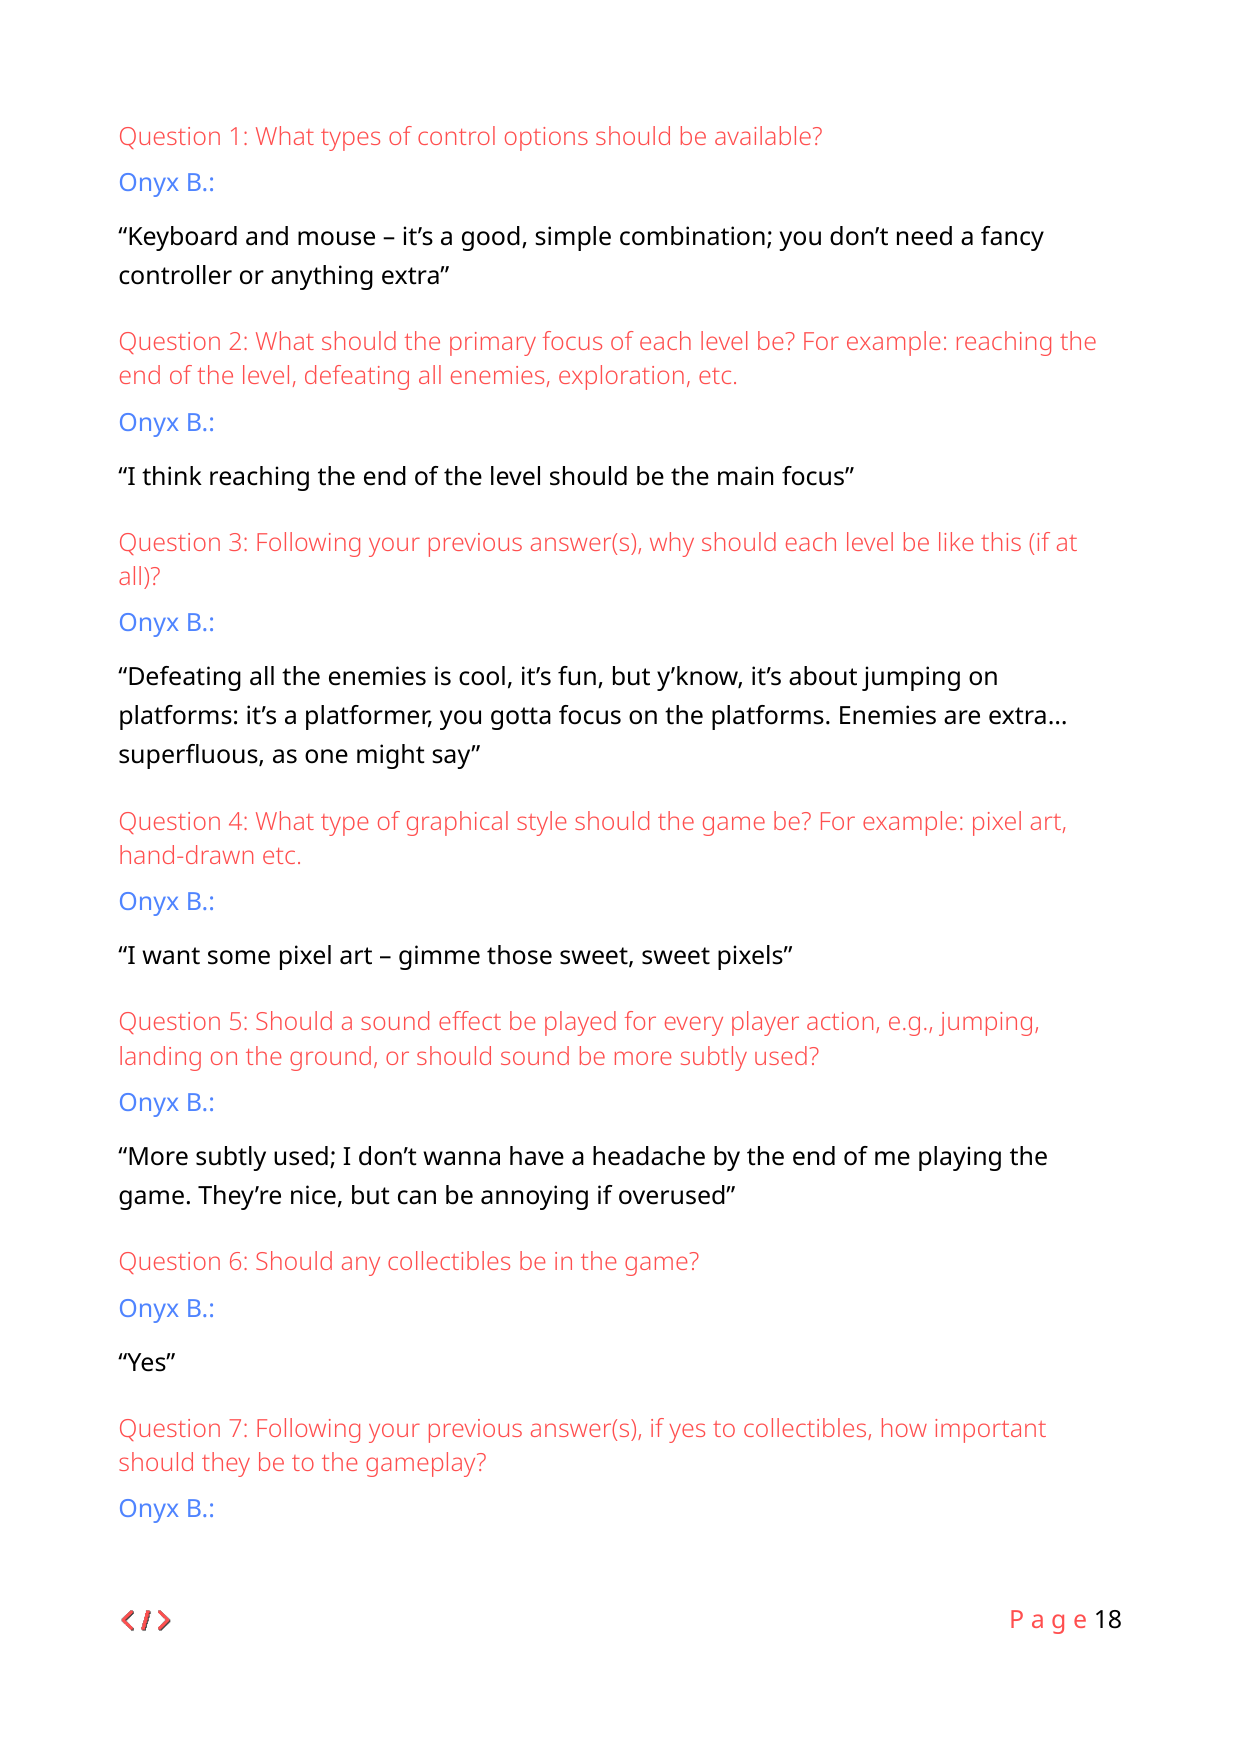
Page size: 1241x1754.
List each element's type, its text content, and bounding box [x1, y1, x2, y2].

text Onyx B.: [118, 884, 1122, 918]
text Onyx B.: [118, 1491, 1122, 1525]
subtitle Question 2: What should the primary focus of each level be? For example: reaching the end of the level, defeating all enemies, exploration, etc. [118, 324, 1122, 392]
subtitle Question 7: Following your previous answer(s), if yes to collectibles, how important should they be to the gameplay? [118, 1410, 1122, 1478]
text Onyx B.: [118, 165, 1122, 199]
subtitle Question 1: What types of control options should be available? [118, 118, 1122, 152]
text Onyx B.: [118, 404, 1122, 438]
subtitle Question 6: Should any collectibles be in the game? [118, 1244, 1122, 1278]
text “More subtly used; I don’t wanna have a headache by the end of me playing the game. They’re nice, but can be annoying if overused” [118, 1138, 1122, 1212]
text “Yes” [118, 1344, 1122, 1378]
text “I think reaching the end of the level should be the main focus” [118, 458, 1122, 492]
subtitle Question 4: What type of graphical style should the game be? For example: pixel art, hand-drawn etc. [118, 803, 1122, 872]
text “I want some pixel art – gimme those sweet, sweet pixels” [118, 938, 1122, 972]
picture [116, 1591, 175, 1649]
text “Defeating all the enemies is cool, it’s fun, but y’know, it’s about jumping on platforms: it’s a platformer, you gotta focus on the platforms. Enemies are extra… superfluous, as one might say” [118, 659, 1122, 771]
subtitle Question 3: Following your previous answer(s), why should each level be like this (if at all)? [118, 524, 1122, 593]
text “Keyboard and mouse – it’s a good, simple combination; you don’t need a fancy controller or anything extra” [118, 218, 1122, 292]
text Onyx B.: [118, 605, 1122, 639]
text Onyx B.: [118, 1290, 1122, 1324]
subtitle Question 5: Should a sound effect be played for every player action, e.g., jumping, landing on the ground, or should sound be more subtly used? [118, 1004, 1122, 1072]
text Onyx B.: [118, 1085, 1122, 1119]
